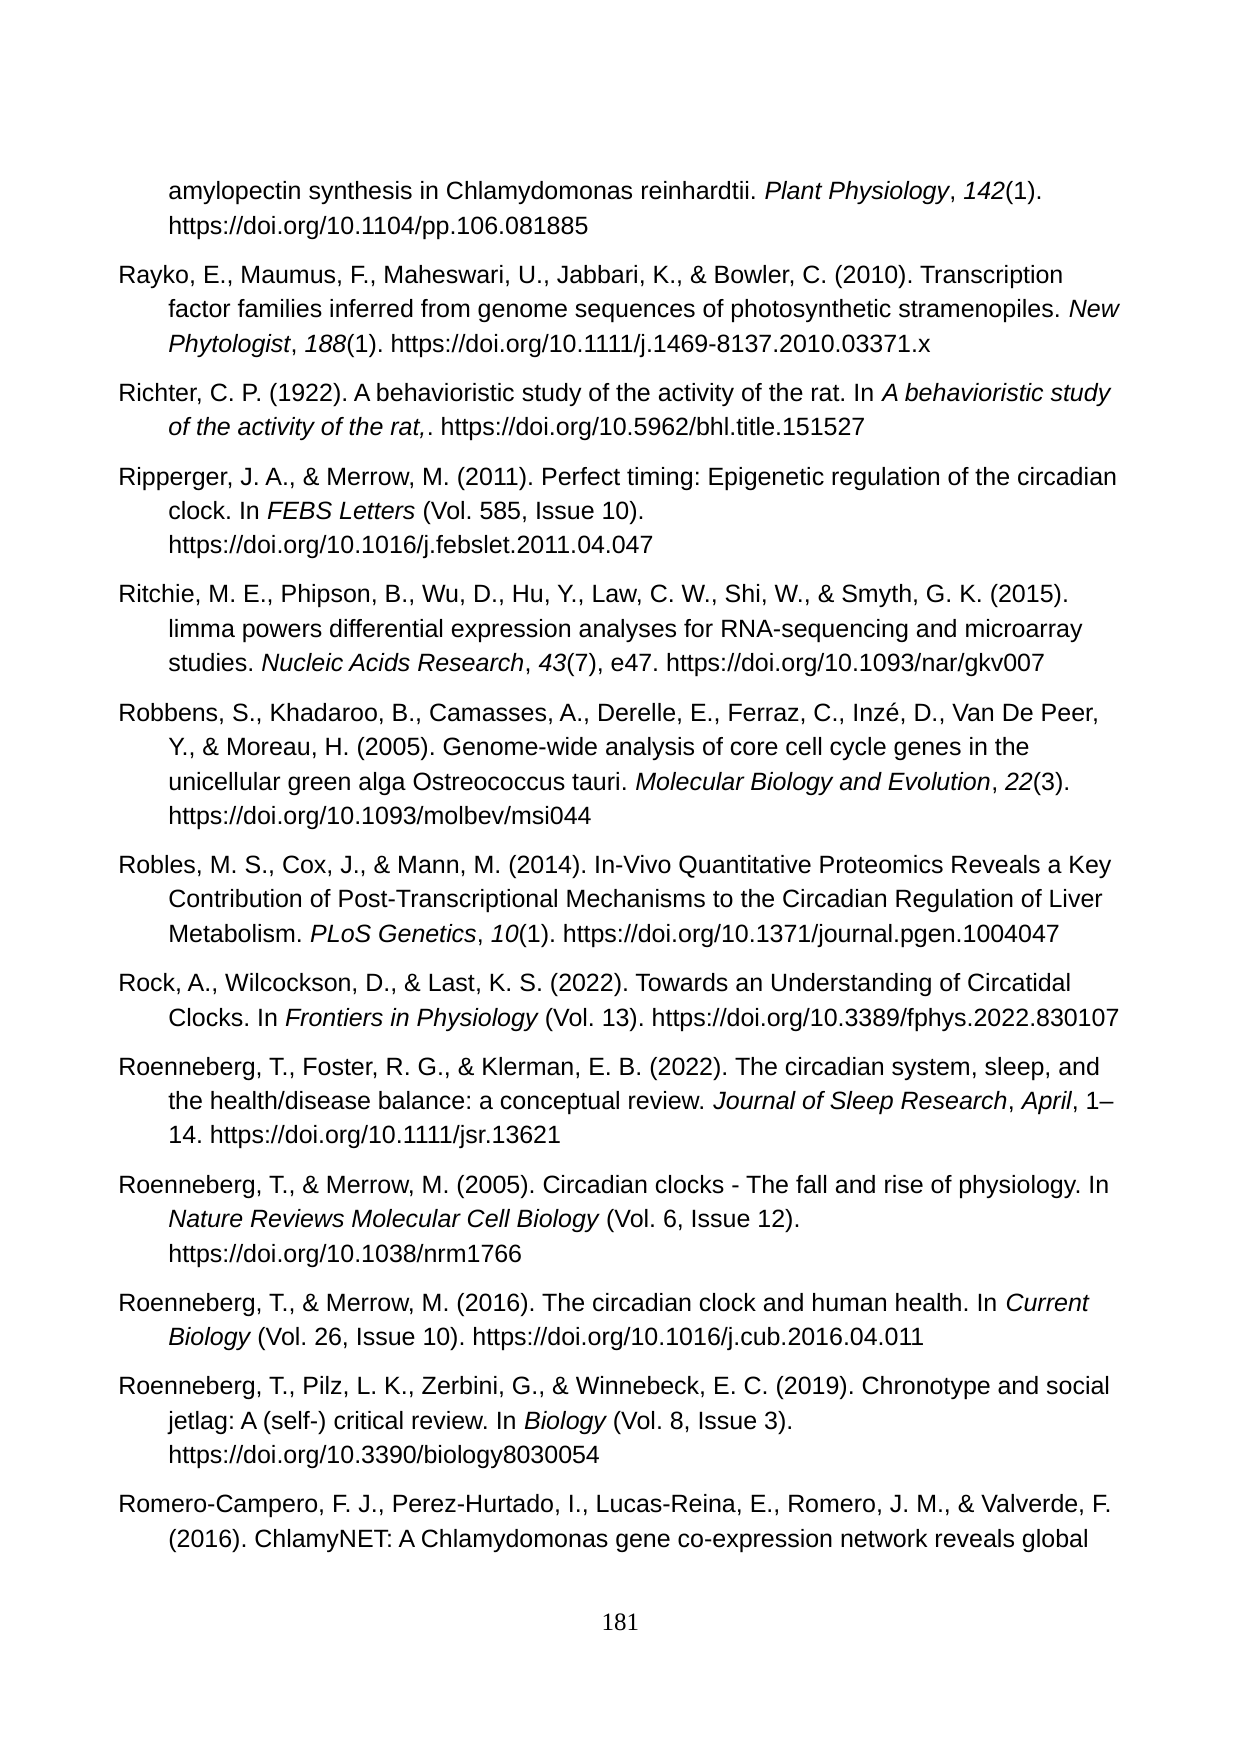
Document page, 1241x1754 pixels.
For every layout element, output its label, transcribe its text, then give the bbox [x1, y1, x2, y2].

text Robbens, S., Khadaroo, B., Camasses, A., Derelle, E., Ferraz, C., Inzé, D., Van De Peer, Y., & Moreau, H. (2005). Genome-wide analysis of core cell cycle genes in the unicellular green alga Ostreococcus tauri. Molecular Biology and Evolution, 22(3). https://doi.org/10.1093/molbev/msi044 [118, 697, 1122, 830]
text Rock, A., Wilcockson, D., & Last, K. S. (2022). Towards an Understanding of Circatidal Clocks. In Frontiers in Physiology (Vol. 13). https://doi.org/10.3389/fphys.2022.830107 [118, 968, 1122, 1031]
text Rayko, E., Maumus, F., Maheswari, U., Jabbari, K., & Bowler, C. (2010). Transcription factor families inferred from genome sequences of photosynthetic stramenopiles. New Phytologist, 188(1). https://doi.org/10.1111/j.1469-8137.2010.03371.x [118, 260, 1122, 358]
text Roenneberg, T., & Merrow, M. (2005). Circadian clocks - The fall and rise of physiology. In Nature Reviews Molecular Cell Biology (Vol. 6, Issue 12). https://doi.org/10.1038/nrm1766 [118, 1169, 1122, 1267]
text Roenneberg, T., Foster, R. G., & Klerman, E. B. (2022). The circadian system, sleep, and the health/disease balance: a conceptual review. Journal of Sleep Research, April, 1–14. https://doi.org/10.1111/jsr.13621 [118, 1052, 1122, 1149]
text Ripperger, J. A., & Merrow, M. (2011). Perfect timing: Epigenetic regulation of the circadian clock. In FEBS Letters (Vol. 585, Issue 10). https://doi.org/10.1016/j.febslet.2011.04.047 [118, 461, 1122, 559]
text Robles, M. S., Cox, J., & Mann, M. (2014). In-Vivo Quantitative Proteomics Reveals a Key Contribution of Post-Transcriptional Mechanisms to the Circadian Regulation of Liver Metabolism. PLoS Genetics, 10(1). https://doi.org/10.1371/journal.pgen.1004047 [118, 850, 1122, 948]
text Roenneberg, T., Pilz, L. K., Zerbini, G., & Winnebeck, E. C. (2019). Chronotype and social jetlag: A (self-) critical review. In Biology (Vol. 8, Issue 3). https://doi.org/10.3390/biology8030054 [118, 1371, 1122, 1469]
text Romero-Campero, F. J., Perez-Hurtado, I., Lucas-Reina, E., Romero, J. M., & Valverde, F. (2016). ChlamyNET: A Chlamydomonas gene co-expression network reveals global [118, 1489, 1122, 1552]
text amylopectin synthesis in Chlamydomonas reinhardtii. Plant Physiology, 142(1). https://doi.org/10.1104/pp.106.081885 [118, 176, 1122, 239]
text Richter, C. P. (1922). A behavioristic study of the activity of the rat. In A behavioristic study of the activity of the rat,. https://doi.org/10.5962/bhl.title.151527 [118, 378, 1122, 441]
text Ritchie, M. E., Phipson, B., Wu, D., Hu, Y., Law, C. W., Shi, W., & Smyth, G. K. (2015). limma powers differential expression analyses for RNA-sequencing and microarray studies. Nucleic Acids Research, 43(7), e47. https://doi.org/10.1093/nar/gkv007 [118, 579, 1122, 677]
text Roenneberg, T., & Merrow, M. (2016). The circadian clock and human health. In Current Biology (Vol. 26, Issue 10). https://doi.org/10.1016/j.cub.2016.04.011 [118, 1288, 1122, 1351]
